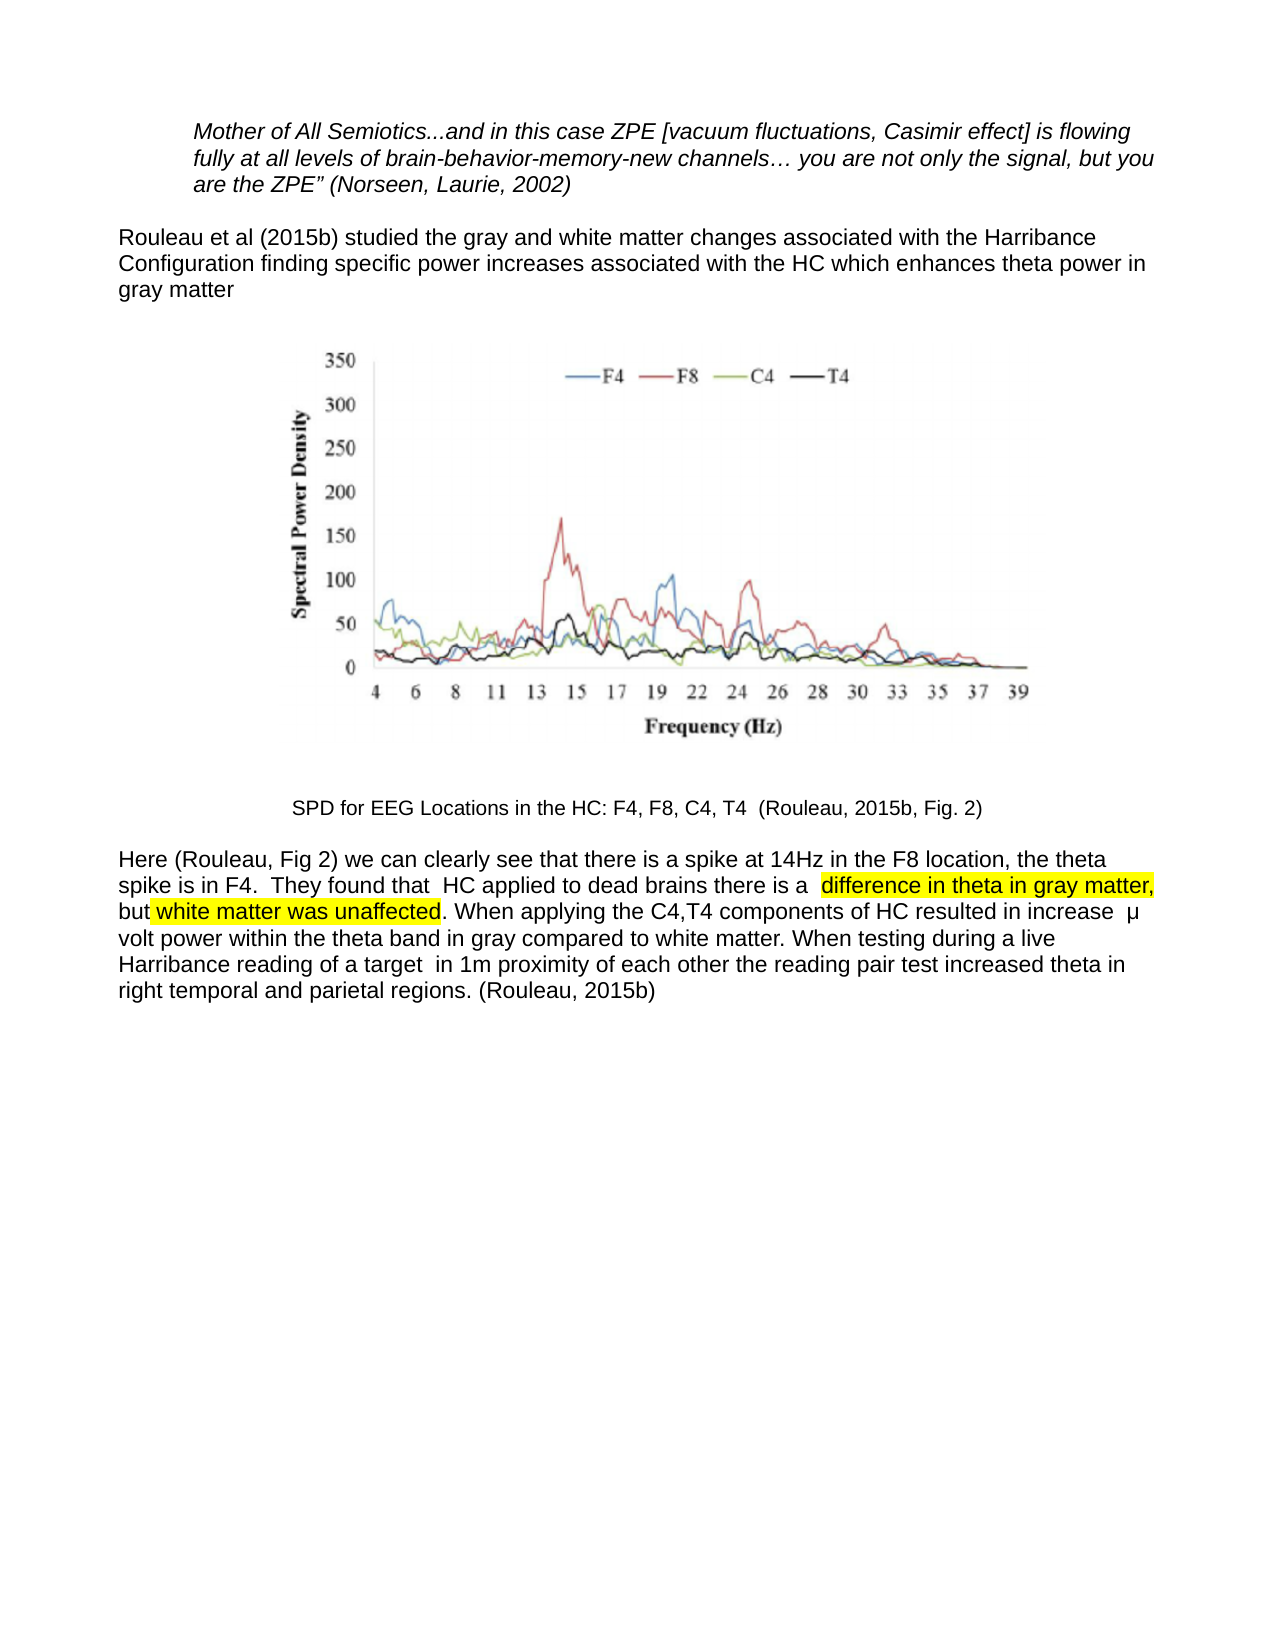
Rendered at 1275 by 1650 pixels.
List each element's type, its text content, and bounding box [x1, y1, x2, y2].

text Here (Rouleau, Fig 2) we can clearly see that there is a spike at 14Hz in the F8 location, the theta spike is in F4. They found that HC applied to dead brains there is a difference in theta in gray matter, but white matter was unaffected. When applying the C4,T4 components of HC resulted in increase μ volt power within the theta band in gray compared to white matter. When testing during a live Harribance reading of a target in 1m proximity of each other the reading pair test increased theta in right temporal and parietal regions. (Rouleau, 2015b) [118, 846, 1157, 1004]
text Mother of All Semiotics...and in this case ZPE [vacuum fluctuations, Casimir effect] is flowing fully at all levels of brain-behavior-memory-new channels… you are not only the signal, but you are the ZPE” (Norseen, Laurie, 2002) [193, 118, 1157, 197]
text Rouleau et al (2015b) studied the gray and white matter changes associated with the Harribance Configuration finding specific power increases associated with the HC which enhances theta power in gray matter [118, 223, 1157, 303]
picture [278, 343, 1047, 743]
text SPD for EEG Locations in the HC: F4, F8, C4, T4 (Rouleau, 2015b, Fig. 2) [118, 795, 1157, 819]
